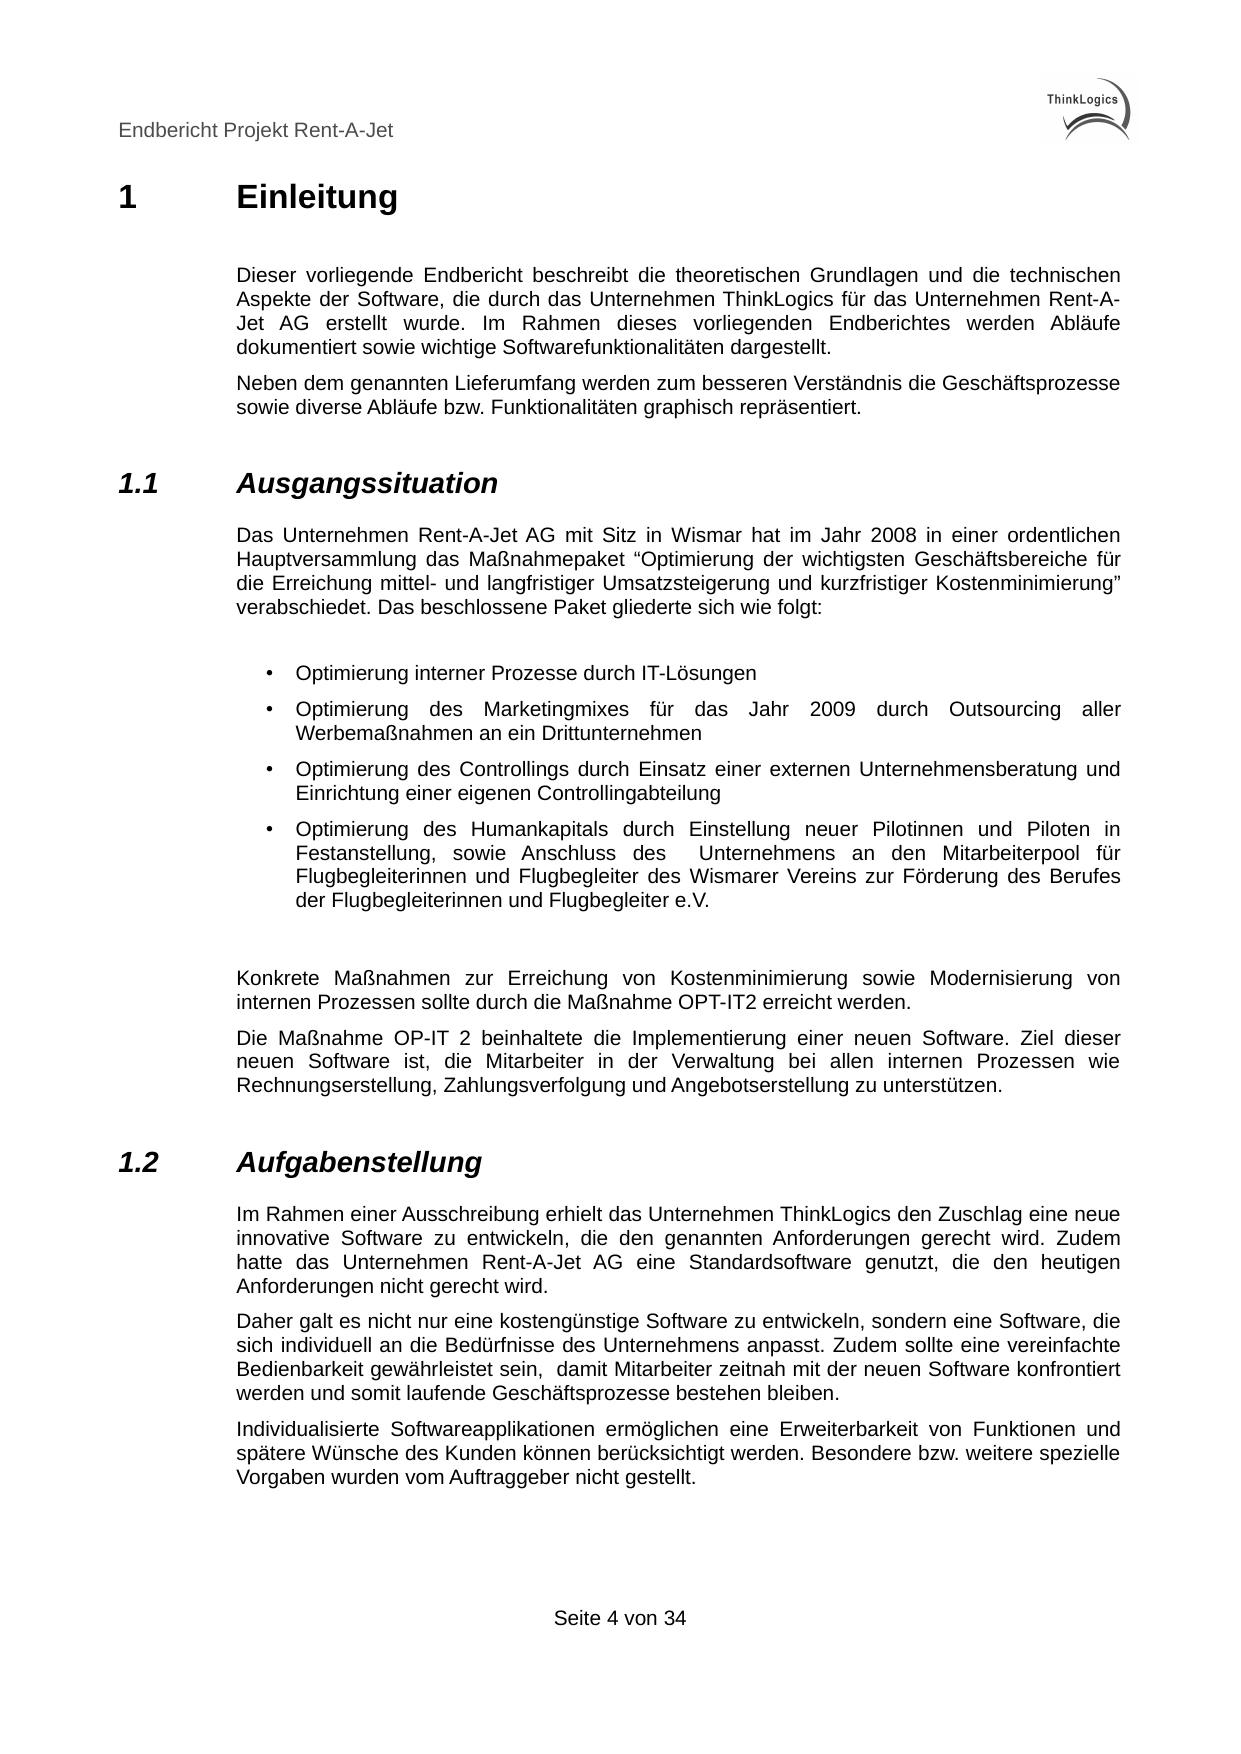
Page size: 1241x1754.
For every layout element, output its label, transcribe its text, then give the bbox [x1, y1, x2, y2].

text Individualisierte Softwareapplikationen ermöglichen eine Erweiterbarkeit von Funktionen und spätere Wünsche des Kunden können berücksichtigt werden. Besondere bzw. weitere spezielle Vorgaben wurden vom Auftraggeber nicht gestellt. [236, 1417, 1122, 1489]
text Neben dem genannten Lieferumfang werden zum besseren Verständnis die Geschäftsprozesse sowie diverse Abläufe bzw. Funktionalitäten graphisch repräsentiert. [236, 371, 1122, 419]
text Das Unternehmen Rent-A-Jet AG mit Sitz in Wismar hat im Jahr 2008 in einer ordentlichen Hauptversammlung das Maßnahmepaket “Optimierung der wichtigsten Geschäftsbereiche für die Erreichung mittel- und langfristiger Umsatzsteigerung und kurzfristiger Kostenminimierung” verabschiedet. Das beschlossene Paket gliederte sich wie folgt: [236, 523, 1122, 619]
list Optimierung des Controllings durch Einsatz einer externen Unternehmensberatung und Einrichtung einer eigenen Controllingabteilung [266, 756, 1122, 804]
subtitle Aufgabenstellung [118, 1144, 1122, 1178]
list Optimierung des Marketingmixes für das Jahr 2009 durch Outsourcing aller Werbemaßnahmen an ein Drittunternehmen [266, 697, 1122, 744]
text Daher galt es nicht nur eine kostengünstige Software zu entwickeln, sondern eine Software, die sich individuell an die Bedürfnisse des Unternehmens anpasst. Zudem sollte eine vereinfachte Bedienbarkeit gewährleistet sein, damit Mitarbeiter zeitnah mit der neuen Software konfrontiert werden und somit laufende Geschäftsprozesse bestehen bleiben. [236, 1309, 1122, 1405]
text Konkrete Maßnahmen zur Erreichung von Kostenminimierung sowie Modernisierung von internen Prozessen sollte durch die Maßnahme OPT-IT2 erreicht werden. [236, 966, 1122, 1014]
text Die Maßnahme OP-IT 2 beinhaltete die Implementierung einer neuen Software. Ziel dieser neuen Software ist, die Mitarbeiter in der Verwaltung bei allen internen Prozessen wie Rechnungserstellung, Zahlungsverfolgung und Angebotserstellung zu unterstützen. [236, 1025, 1122, 1097]
subtitle Ausgangssituation [118, 466, 1122, 499]
text Dieser vorliegende Endbericht beschreibt die theoretischen Grundlagen und die technischen Aspekte der Software, die durch das Unternehmen ThinkLogics für das Unternehmen Rent-A-Jet AG erstellt wurde. Im Rahmen dieses vorliegenden Endberichtes werden Abläufe dokumentiert sowie wichtige Softwarefunktionalitäten dargestellt. [236, 263, 1122, 359]
text Im Rahmen einer Ausschreibung erhielt das Unternehmen ThinkLogics den Zuschlag eine neue innovative Software zu entwickeln, die den genannten Anforderungen gerecht wird. Zudem hatte das Unternehmen Rent-A-Jet AG eine Standardsoftware genutzt, die den heutigen Anforderungen nicht gerecht wird. [236, 1202, 1122, 1297]
list Optimierung des Humankapitals durch Einstellung neuer Pilotinnen und Piloten in Festanstellung, sowie Anschluss des Unternehmens an den Mitarbeiterpool für Flugbegleiterinnen und Flugbegleiter des Wismarer Vereins zur Förderung des Berufes der Flugbegleiterinnen und Flugbegleiter e.V. [266, 816, 1122, 912]
list Optimierung interner Prozesse durch IT-Lösungen [266, 661, 1122, 685]
subtitle Einleitung [118, 177, 1122, 216]
